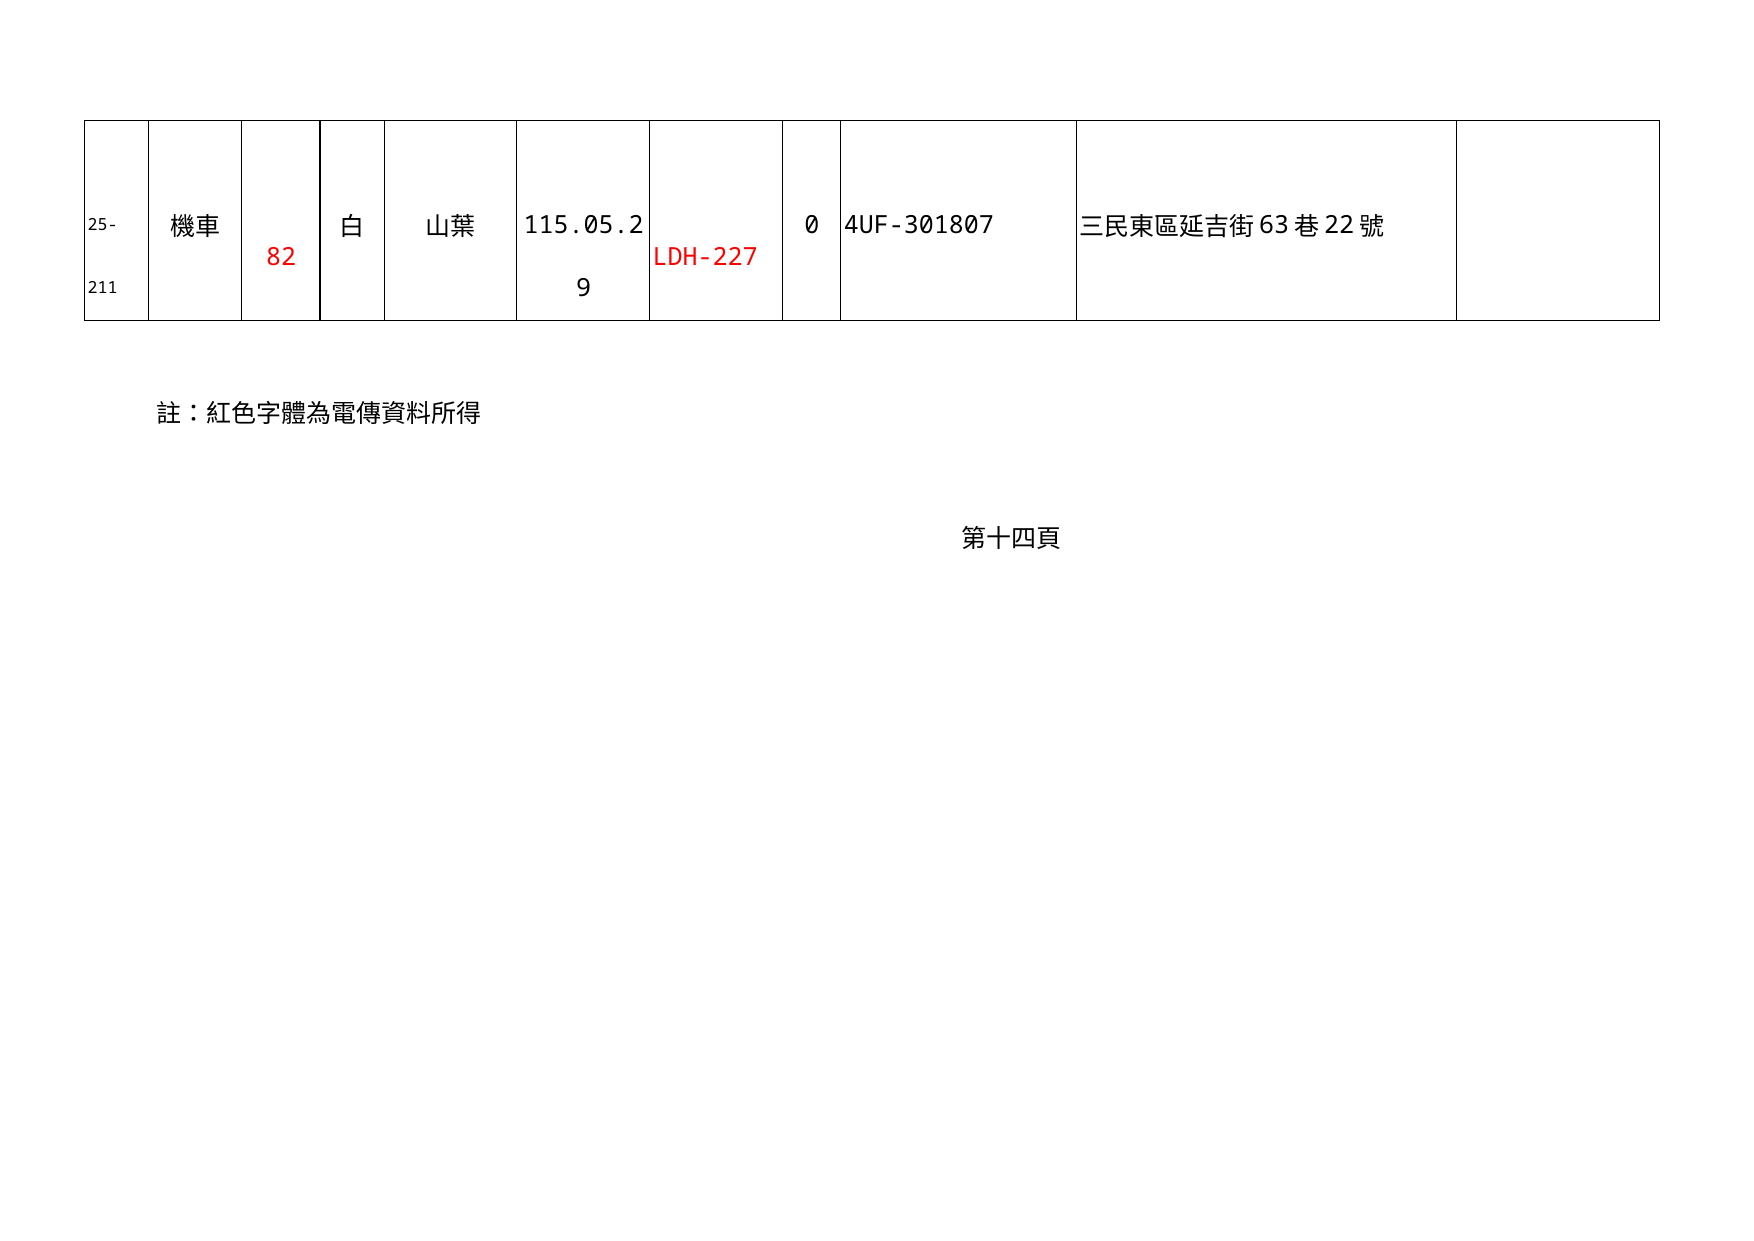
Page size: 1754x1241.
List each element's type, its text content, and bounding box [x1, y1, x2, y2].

table_cell 山葉 [385, 121, 516, 320]
table_cell LDH-227 [650, 121, 782, 320]
table_cell 25-211 [85, 121, 148, 320]
table_cell [1457, 121, 1659, 320]
text 第十四頁 [106, 495, 1654, 558]
table_cell 三民東區延吉街63巷22號 [1077, 121, 1456, 320]
table_cell 0 [783, 121, 840, 320]
table_cell 115.05.29 [517, 121, 649, 320]
text 註：紅色字體為電傳資料所得 [106, 370, 1654, 433]
table_cell 82 [242, 121, 319, 320]
table_cell 白 [321, 121, 384, 320]
table_cell 機車 [149, 121, 241, 320]
table_cell 4UF-301807 [841, 121, 1076, 320]
